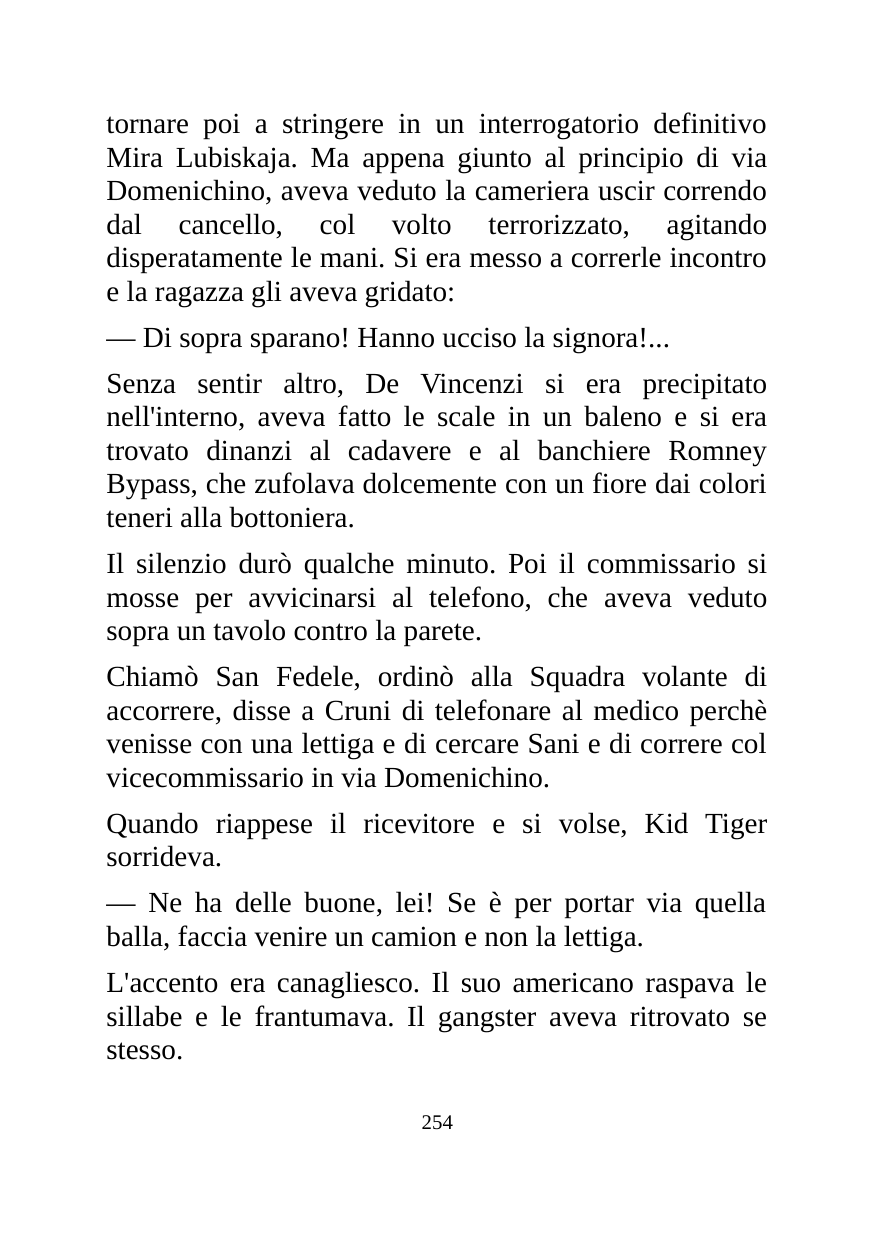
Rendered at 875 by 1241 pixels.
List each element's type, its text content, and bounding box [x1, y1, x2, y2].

text Senza sentir altro, De Vincenzi si era precipitato nell'interno, aveva fatto le scale in un baleno e si era trovato dinanzi al cadavere e al banchiere Romney Bypass, che zufolava dolcemente con un fiore dai colori teneri alla bottoniera. [106, 366, 768, 534]
text tornare poi a stringere in un interrogatorio definitivo Mira Lubiskaja. Ma appena giunto al principio di via Domenichino, aveva veduto la cameriera uscir correndo dal cancello, col volto terrorizzato, agitando disperatamente le mani. Si era messo a correrle incontro e la ragazza gli aveva gridato: [106, 106, 768, 307]
text — Di sopra sparano! Hanno ucciso la signora!... [106, 320, 768, 353]
text — Ne ha delle buone, lei! Se è per portar via quella balla, faccia venire un camion e non la lettiga. [106, 886, 768, 953]
text Quando riappese il ricevitore e si volse, Kid Tiger sorrideva. [106, 806, 768, 873]
text L'accento era canagliesco. Il suo americano raspava le sillabe e le frantumava. Il gangster aveva ritrovato se stesso. [106, 965, 768, 1066]
text Chiamò San Fedele, ordinò alla Squadra volante di accorrere, disse a Cruni di telefonare al medico perchè venisse con una lettiga e di cercare Sani e di correre col vicecommissario in via Domenichino. [106, 659, 768, 793]
text Il silenzio durò qualche minuto. Poi il commissario si mosse per avvicinarsi al telefono, che aveva veduto sopra un tavolo contro la parete. [106, 546, 768, 647]
